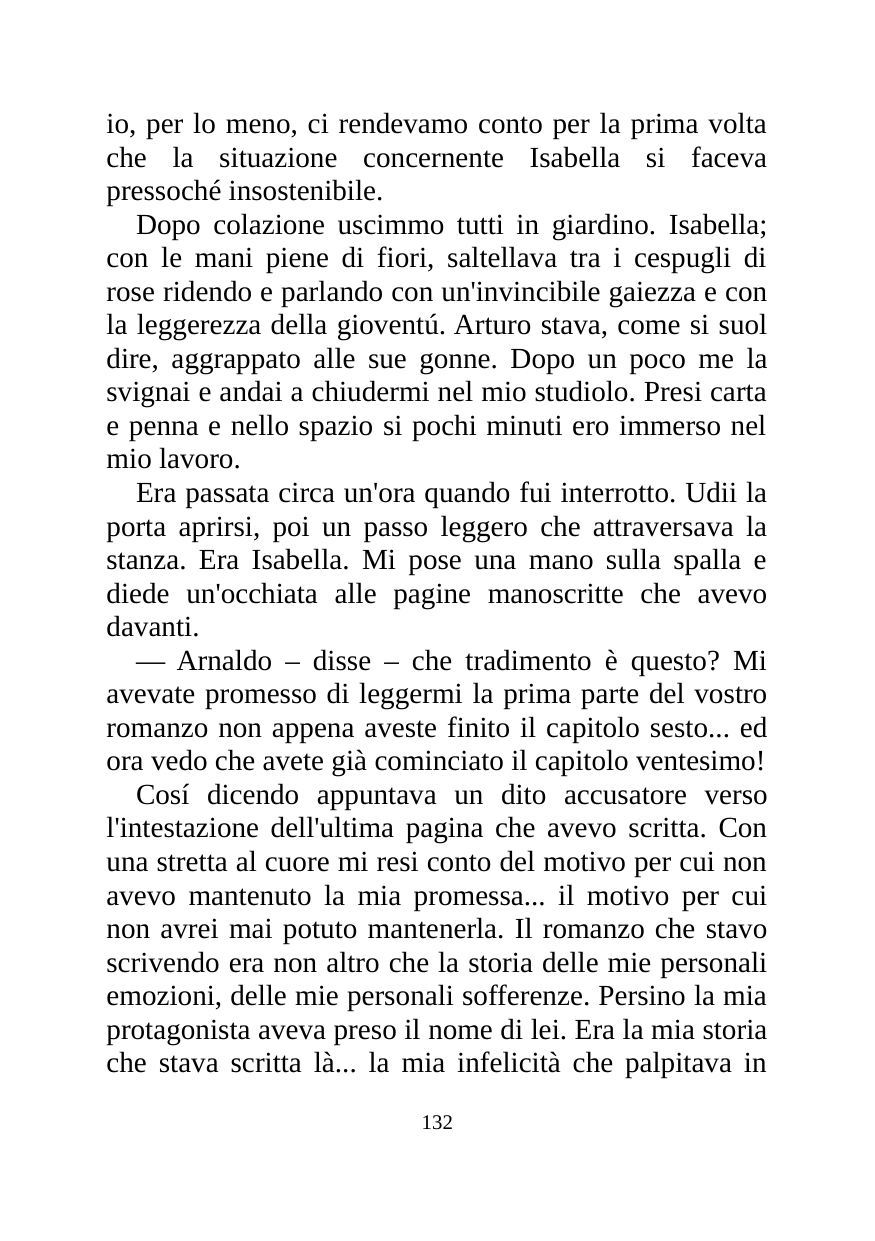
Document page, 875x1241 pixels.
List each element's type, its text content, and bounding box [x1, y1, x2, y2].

text Dopo colazione uscimmo tutti in giardino. Isabella; con le mani piene di fiori, saltellava tra i cespugli di rose ridendo e parlando con un'invincibile gaiezza e con la leggerezza della gioventú. Arturo stava, come si suol dire, aggrappato alle sue gonne. Dopo un poco me la svignai e andai a chiudermi nel mio studiolo. Presi carta e penna e nello spazio si pochi minuti ero immerso nel mio lavoro. [106, 207, 768, 475]
text Era passata circa un'ora quando fui interrotto. Udii la porta aprirsi, poi un passo leggero che attraversava la stanza. Era Isabella. Mi pose una mano sulla spalla e diede un'occhiata alle pagine manoscritte che avevo davanti. [106, 475, 768, 643]
text Cosí dicendo appuntava un dito accusatore verso l'intestazione dell'ultima pagina che avevo scritta. Con una stretta al cuore mi resi conto del motivo per cui non avevo mantenuto la mia promessa... il motivo per cui non avrei mai potuto mantenerla. Il romanzo che stavo scrivendo era non altro che la storia delle mie personali emozioni, delle mie personali sofferenze. Persino la mia protagonista aveva preso il nome di lei. Era la mia storia che stava scritta là... la mia infelicità che palpitava in [106, 777, 768, 1079]
text — Arnaldo – disse – che tradimento è questo? Mi avevate promesso di leggermi la prima parte del vostro romanzo non appena aveste finito il capitolo sesto... ed ora vedo che avete già cominciato il capitolo ventesimo! [106, 643, 768, 777]
text io, per lo meno, ci rendevamo conto per la prima volta che la situazione concernente Isabella si faceva pressoché insostenibile. [106, 106, 768, 207]
